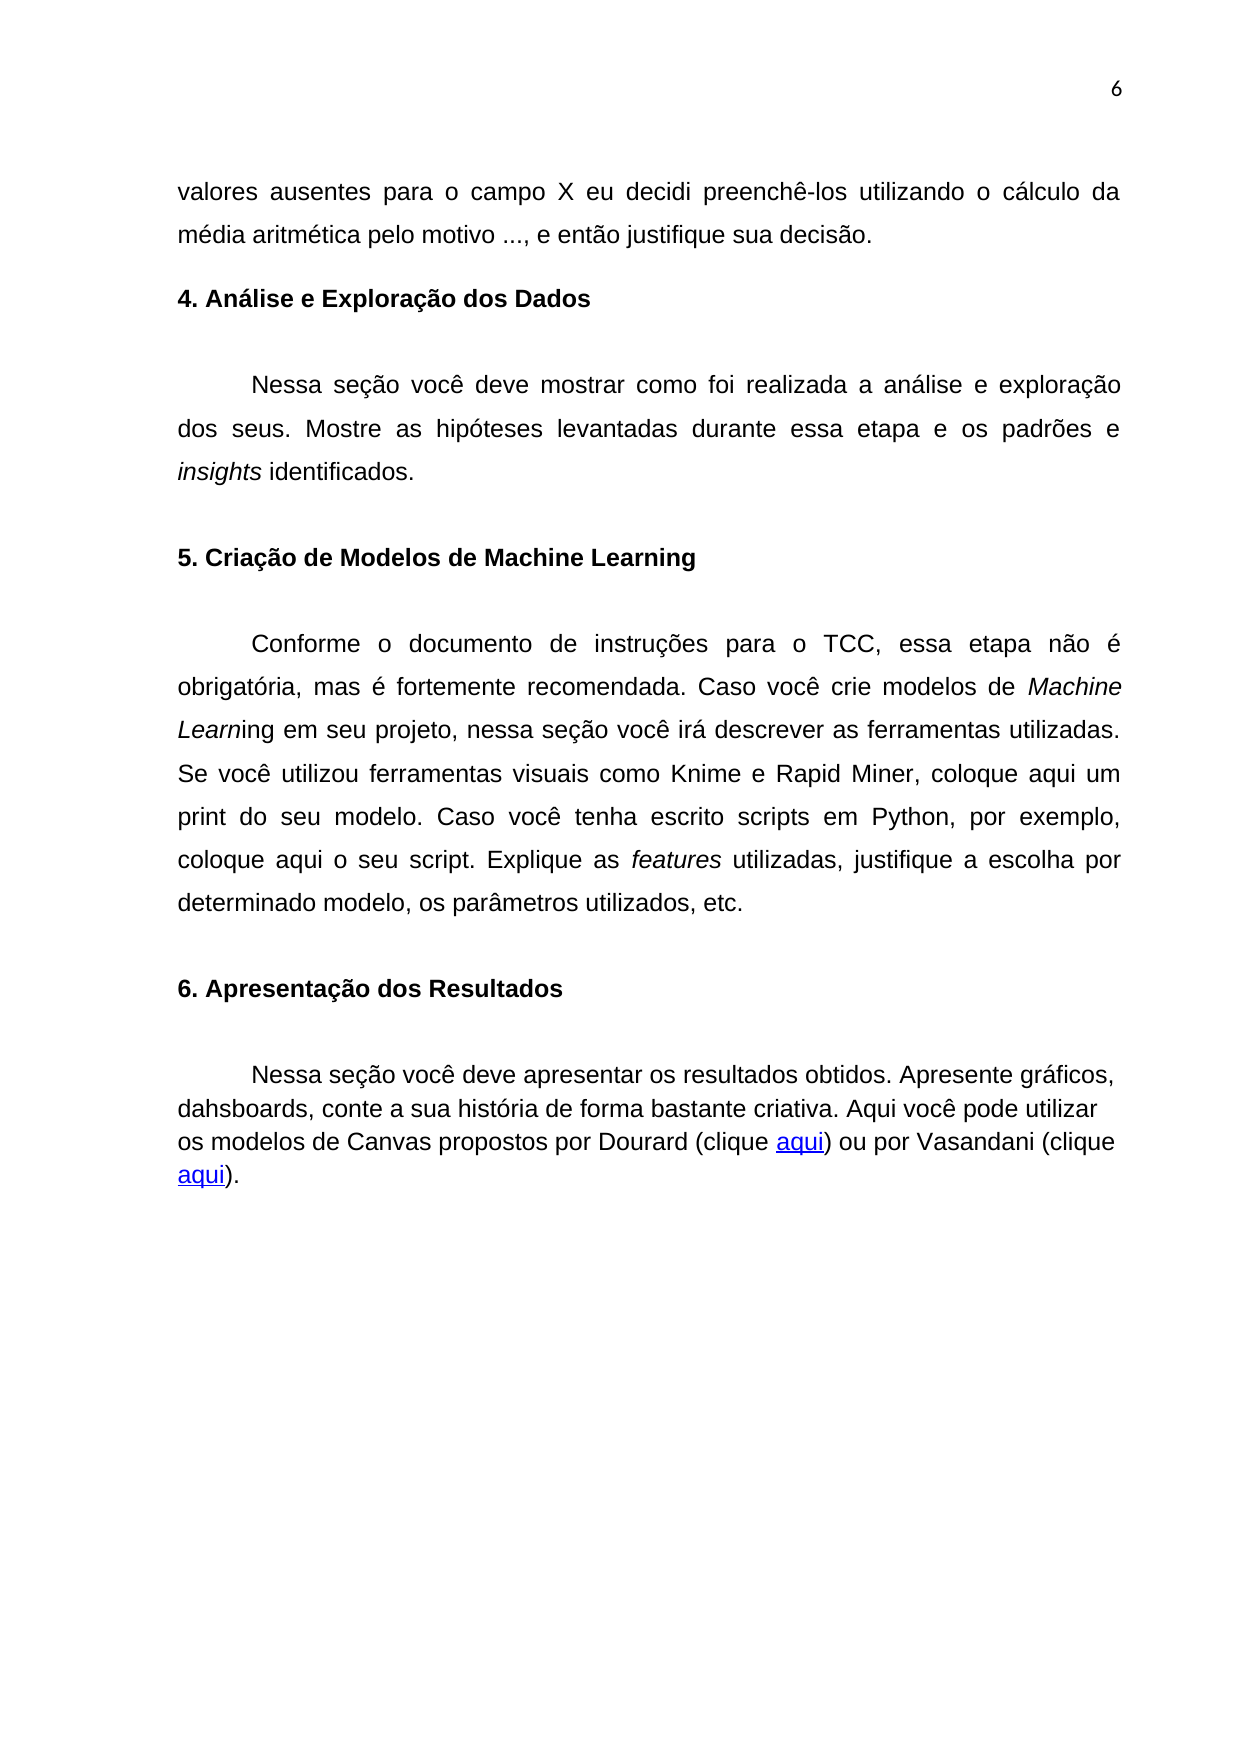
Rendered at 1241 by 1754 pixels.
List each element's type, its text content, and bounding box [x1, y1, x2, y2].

subtitle 5. Criação de Modelos de Machine Learning [177, 543, 1122, 572]
text Conforme o documento de instruções para o TCC, essa etapa não é obrigatória, mas é fortemente recomendada. Caso você crie modelos de Machine Learning em seu projeto, nessa seção você irá descrever as ferramentas utilizadas. Se você utilizou ferramentas visuais como Knime e Rapid Miner, coloque aqui um print do seu modelo. Caso você tenha escrito scripts em Python, por exemplo, coloque aqui o seu script. Explique as features utilizadas, justifique a escolha por determinado modelo, os parâmetros utilizados, etc. [177, 629, 1122, 917]
text Nessa seção você deve apresentar os resultados obtidos. Apresente gráficos, dahsboards, conte a sua história de forma bastante criativa. Aqui você pode utilizar os modelos de Canvas propostos por Dourard (clique aqui) ou por Vasandani (clique aqui). [177, 1061, 1122, 1188]
subtitle 6. Apresentação dos Resultados [177, 974, 1122, 1003]
subtitle 4. Análise e Exploração dos Dados [177, 284, 1122, 313]
text valores ausentes para o campo X eu decidi preenchê-los utilizando o cálculo da média aritmética pelo motivo ..., e então justifique sua decisão. [177, 177, 1122, 249]
text Nessa seção você deve mostrar como foi realizada a análise e exploração dos seus. Mostre as hipóteses levantadas durante essa etapa e os padrões e insights identificados. [177, 371, 1122, 486]
